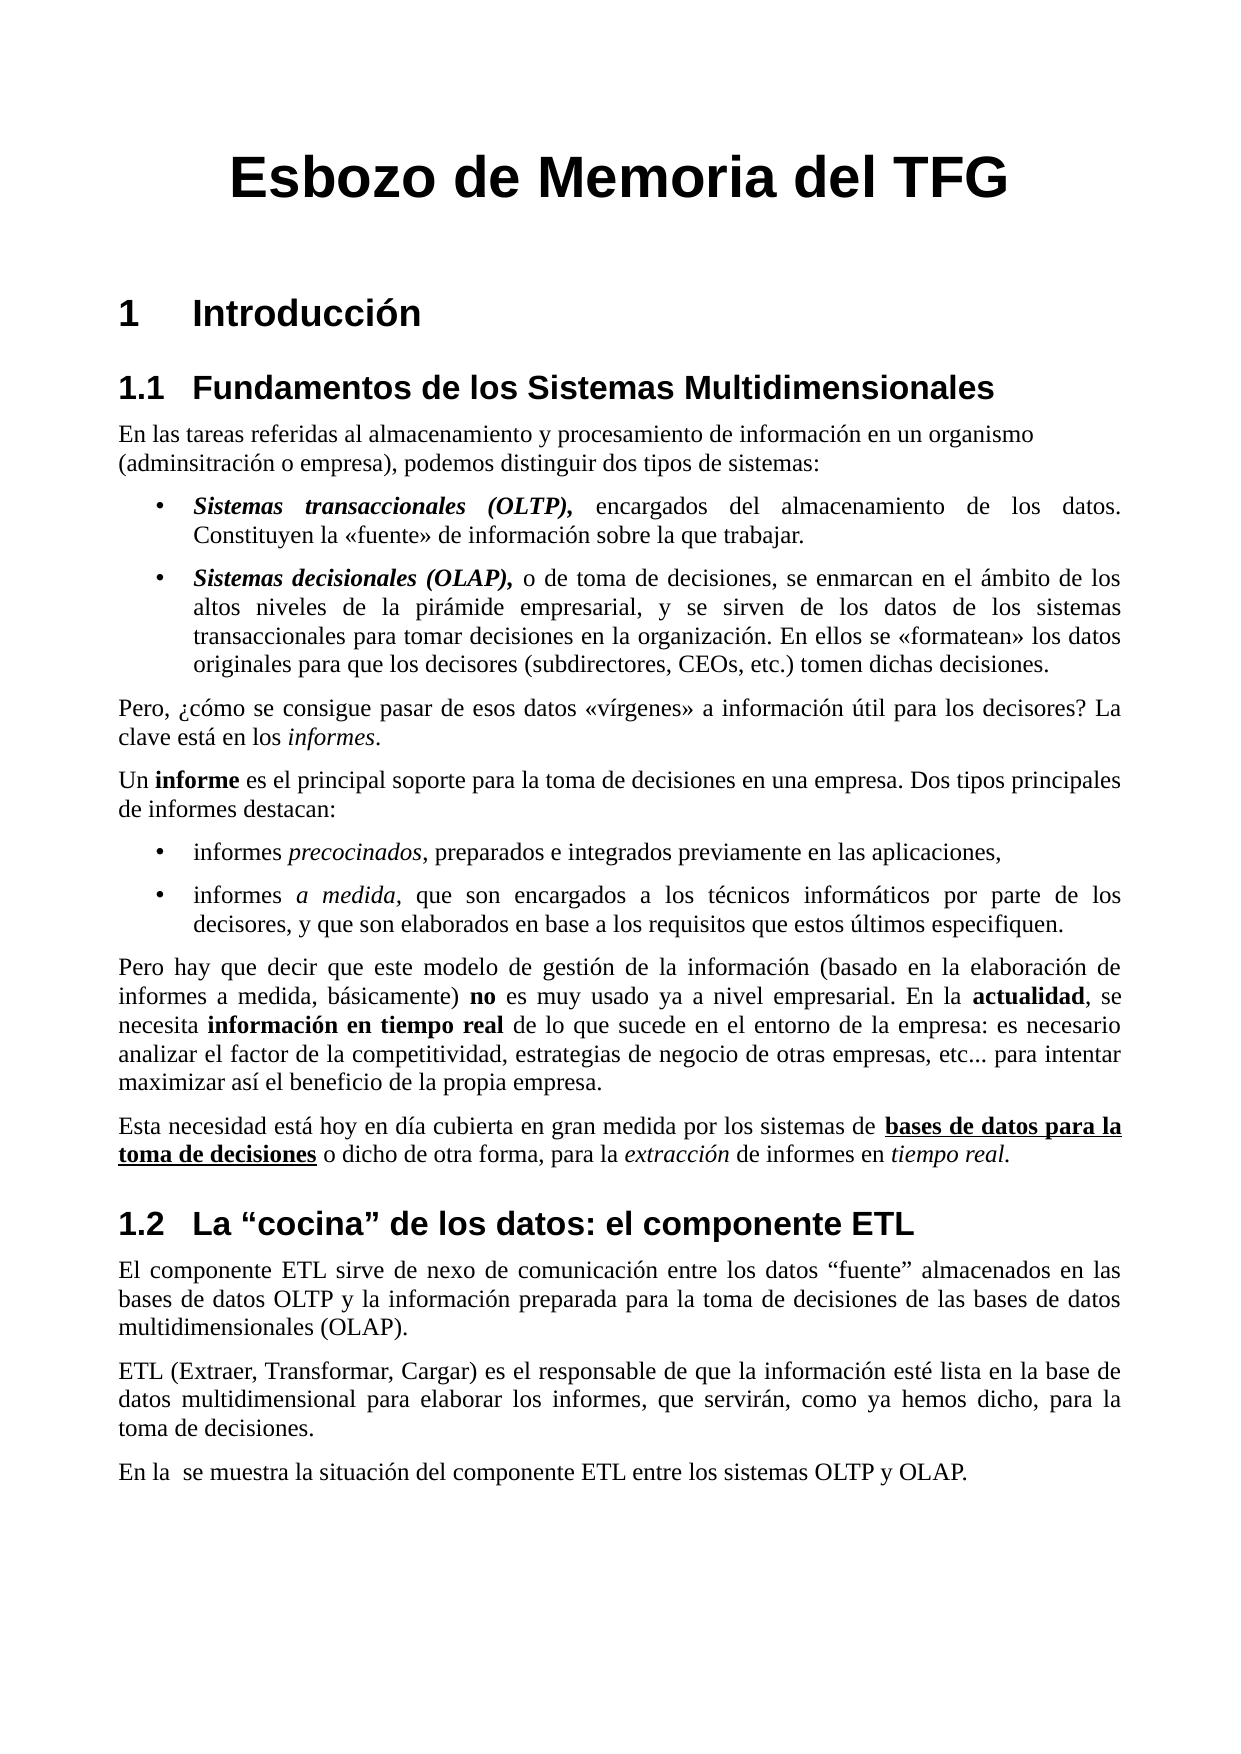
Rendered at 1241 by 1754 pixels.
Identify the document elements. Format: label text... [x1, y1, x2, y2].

title Esbozo de Memoria del TFG [118, 143, 1122, 210]
text Pero hay que decir que este modelo de gestión de la información (basado en la elaboración de informes a medida, básicamente) no es muy usado ya a nivel empresarial. En la actualidad, se necesita información en tiempo real de lo que sucede en el entorno de la empresa: es necesario analizar el factor de la competitividad, estrategias de negocio de otras empresas, etc... para intentar maximizar así el beneficio de la propia empresa. [118, 952, 1122, 1096]
list informes a medida, que son encargados a los técnicos informáticos por parte de los decisores, y que son elaborados en base a los requisitos que estos últimos especifiquen. [156, 880, 1122, 938]
text Pero, ¿cómo se consigue pasar de esos datos «vírgenes» a información útil para los decisores? La clave está en los informes. [118, 693, 1122, 750]
list informes precocinados, preparados e integrados previamente en las aplicaciones, [156, 837, 1122, 866]
subtitle Fundamentos de los Sistemas Multidimensionales [118, 368, 1122, 407]
text En las tareas referidas al almacenamiento y procesamiento de información en un organismo (adminsitración o empresa), podemos distinguir dos tipos de sistemas: [118, 419, 1122, 477]
list Sistemas decisionales (OLAP), o de toma de decisiones, se enmarcan en el ámbito de los altos niveles de la pirámide empresarial, y se sirven de los datos de los sistemas transaccionales para tomar decisiones en la organización. En ellos se «formatean» los datos originales para que los decisores (subdirectores, CEOs, etc.) tomen dichas decisiones. [156, 563, 1122, 678]
text Un informe es el principal soporte para la toma de decisiones en una empresa. Dos tipos principales de informes destacan: [118, 765, 1122, 822]
list Sistemas transaccionales (OLTP), encargados del almacenamiento de los datos. Constituyen la «fuente» de información sobre la que trabajar. [156, 491, 1122, 549]
subtitle Introducción [118, 291, 1122, 335]
subtitle La “cocina” de los datos: el componente ETL [118, 1204, 1122, 1242]
text El componente ETL sirve de nexo de comunicación entre los datos “fuente” almacenados en las bases de datos OLTP y la información preparada para la toma de decisiones de las bases de datos multidimensionales (OLAP). [118, 1255, 1122, 1341]
text ETL (Extraer, Transformar, Cargar) es el responsable de que la información esté lista en la base de datos multidimensional para elaborar los informes, que servirán, como ya hemos dicho, para la toma de decisiones. [118, 1356, 1122, 1442]
text Esta necesidad está hoy en día cubierta en gran medida por los sistemas de bases de datos para la toma de decisiones o dicho de otra forma, para la extracción de informes en tiempo real. [118, 1111, 1122, 1168]
text En la se muestra la situación del componente ETL entre los sistemas OLTP y OLAP. [118, 1457, 1122, 1485]
